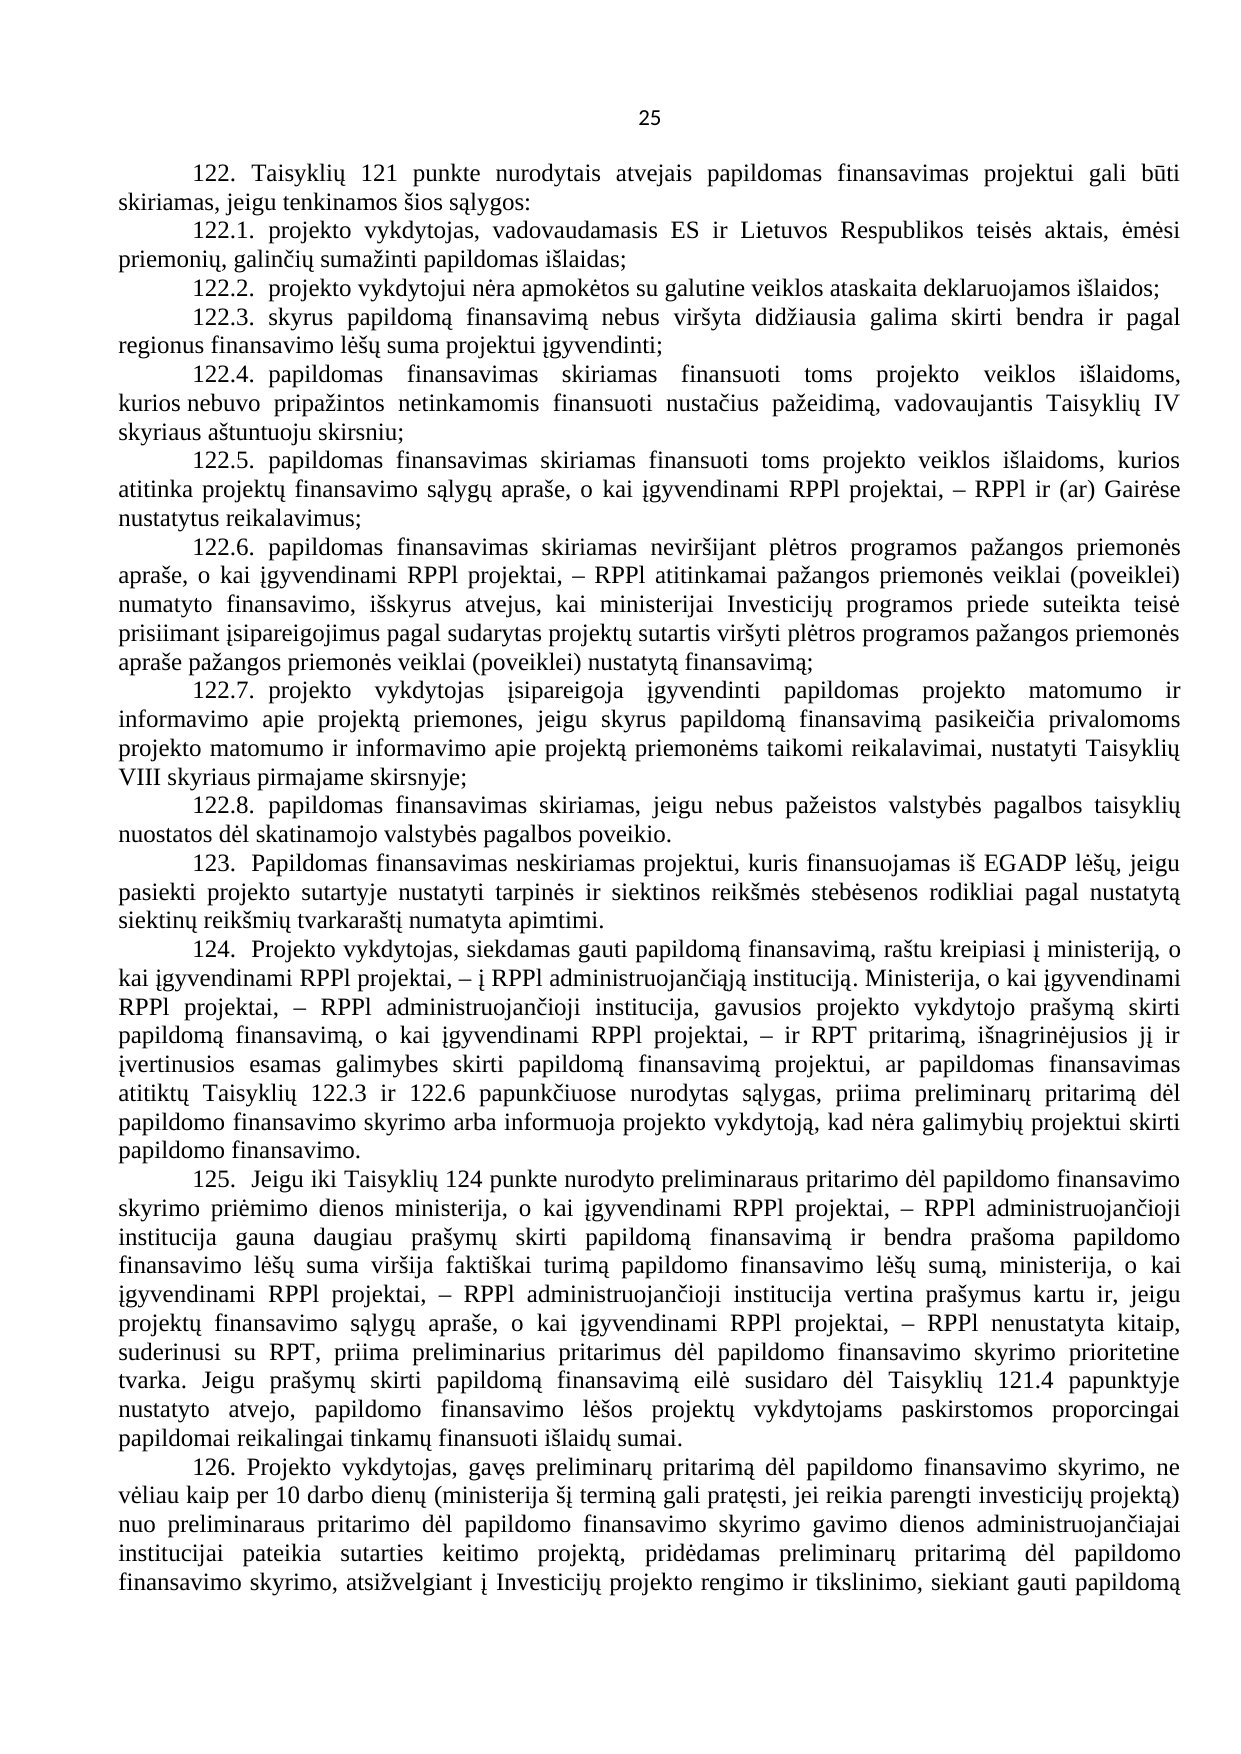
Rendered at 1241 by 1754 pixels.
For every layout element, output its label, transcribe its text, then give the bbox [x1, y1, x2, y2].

text 123. Papildomas finansavimas neskiriamas projektui, kuris finansuojamas iš EGADP lėšų, jeigu pasiekti projekto sutartyje nustatyti tarpinės ir siektinos reikšmės stebėsenos rodikliai pagal nustatytą siektinų reikšmių tvarkaraštį numatyta apimtimi. [118, 848, 1181, 934]
text 122.6. papildomas finansavimas skiriamas neviršijant plėtros programos pažangos priemonės apraše, o kai įgyvendinami RPPl projektai, – RPPl atitinkamai pažangos priemonės veiklai (poveiklei) numatyto finansavimo, išskyrus atvejus, kai ministerijai Investicijų programos priede suteikta teisė prisiimant įsipareigojimus pagal sudarytas projektų sutartis viršyti plėtros programos pažangos priemonės apraše pažangos priemonės veiklai (poveiklei) nustatytą finansavimą; [118, 532, 1181, 675]
text 122.2. projekto vykdytojui nėra apmokėtos su galutine veiklos ataskaita deklaruojamos išlaidos; [118, 273, 1181, 302]
text 122.3. skyrus papildomą finansavimą nebus viršyta didžiausia galima skirti bendra ir pagal regionus finansavimo lėšų suma projektui įgyvendinti; [118, 302, 1181, 359]
text 126. Projekto vykdytojas, gavęs preliminarų pritarimą dėl papildomo finansavimo skyrimo, ne vėliau kaip per 10 darbo dienų (ministerija šį terminą gali pratęsti, jei reikia parengti investicijų projektą) nuo preliminaraus pritarimo dėl papildomo finansavimo skyrimo gavimo dienos administruojančiajai institucijai pateikia sutarties keitimo projektą, pridėdamas preliminarų pritarimą dėl papildomo finansavimo skyrimo, atsižvelgiant į Investicijų projekto rengimo ir tikslinimo, siekiant gauti papildomą [118, 1452, 1181, 1595]
text 122.5. papildomas finansavimas skiriamas finansuoti toms projekto veiklos išlaidoms, kurios atitinka projektų finansavimo sąlygų apraše, o kai įgyvendinami RPPl projektai, – RPPl ir (ar) Gairėse nustatytus reikalavimus; [118, 445, 1181, 532]
text 122.1. projekto vykdytojas, vadovaudamasis ES ir Lietuvos Respublikos teisės aktais, ėmėsi priemonių, galinčių sumažinti papildomas išlaidas; [118, 215, 1181, 273]
text 124. Projekto vykdytojas, siekdamas gauti papildomą finansavimą, raštu kreipiasi į ministeriją, o kai įgyvendinami RPPl projektai, – į RPPl administruojančiąją instituciją. Ministerija, o kai įgyvendinami RPPl projektai, – RPPl administruojančioji institucija, gavusios projekto vykdytojo prašymą skirti papildomą finansavimą, o kai įgyvendinami RPPl projektai, – ir RPT pritarimą, išnagrinėjusios jį ir įvertinusios esamas galimybes skirti papildomą finansavimą projektui, ar papildomas finansavimas atitiktų Taisyklių 122.3 ir 122.6 papunkčiuose nurodytas sąlygas, priima preliminarų pritarimą dėl papildomo finansavimo skyrimo arba informuoja projekto vykdytoją, kad nėra galimybių projektui skirti papildomo finansavimo. [118, 934, 1181, 1164]
text 122. Taisyklių 121 punkte nurodytais atvejais papildomas finansavimas projektui gali būti skiriamas, jeigu tenkinamos šios sąlygos: [118, 158, 1181, 215]
text 122.4. papildomas finansavimas skiriamas finansuoti toms projekto veiklos išlaidoms, kurios nebuvo pripažintos netinkamomis finansuoti nustačius pažeidimą, vadovaujantis Taisyklių IV skyriaus aštuntuoju skirsniu; [118, 359, 1181, 445]
text 122.8. papildomas finansavimas skiriamas, jeigu nebus pažeistos valstybės pagalbos taisyklių nuostatos dėl skatinamojo valstybės pagalbos poveikio. [118, 790, 1181, 848]
text 122.7. projekto vykdytojas įsipareigoja įgyvendinti papildomas projekto matomumo ir informavimo apie projektą priemones, jeigu skyrus papildomą finansavimą pasikeičia privalomoms projekto matomumo ir informavimo apie projektą priemonėms taikomi reikalavimai, nustatyti Taisyklių VIII skyriaus pirmajame skirsnyje; [118, 675, 1181, 790]
text 125. Jeigu iki Taisyklių 124 punkte nurodyto preliminaraus pritarimo dėl papildomo finansavimo skyrimo priėmimo dienos ministerija, o kai įgyvendinami RPPl projektai, – RPPl administruojančioji institucija gauna daugiau prašymų skirti papildomą finansavimą ir bendra prašoma papildomo finansavimo lėšų suma viršija faktiškai turimą papildomo finansavimo lėšų sumą, ministerija, o kai įgyvendinami RPPl projektai, – RPPl administruojančioji institucija vertina prašymus kartu ir, jeigu projektų finansavimo sąlygų apraše, o kai įgyvendinami RPPl projektai, – RPPl nenustatyta kitaip, suderinusi su RPT, priima preliminarius pritarimus dėl papildomo finansavimo skyrimo prioritetine tvarka. Jeigu prašymų skirti papildomą finansavimą eilė susidaro dėl Taisyklių 121.4 papunktyje nustatyto atvejo, papildomo finansavimo lėšos projektų vykdytojams paskirstomos proporcingai papildomai reikalingai tinkamų finansuoti išlaidų sumai. [118, 1164, 1181, 1452]
